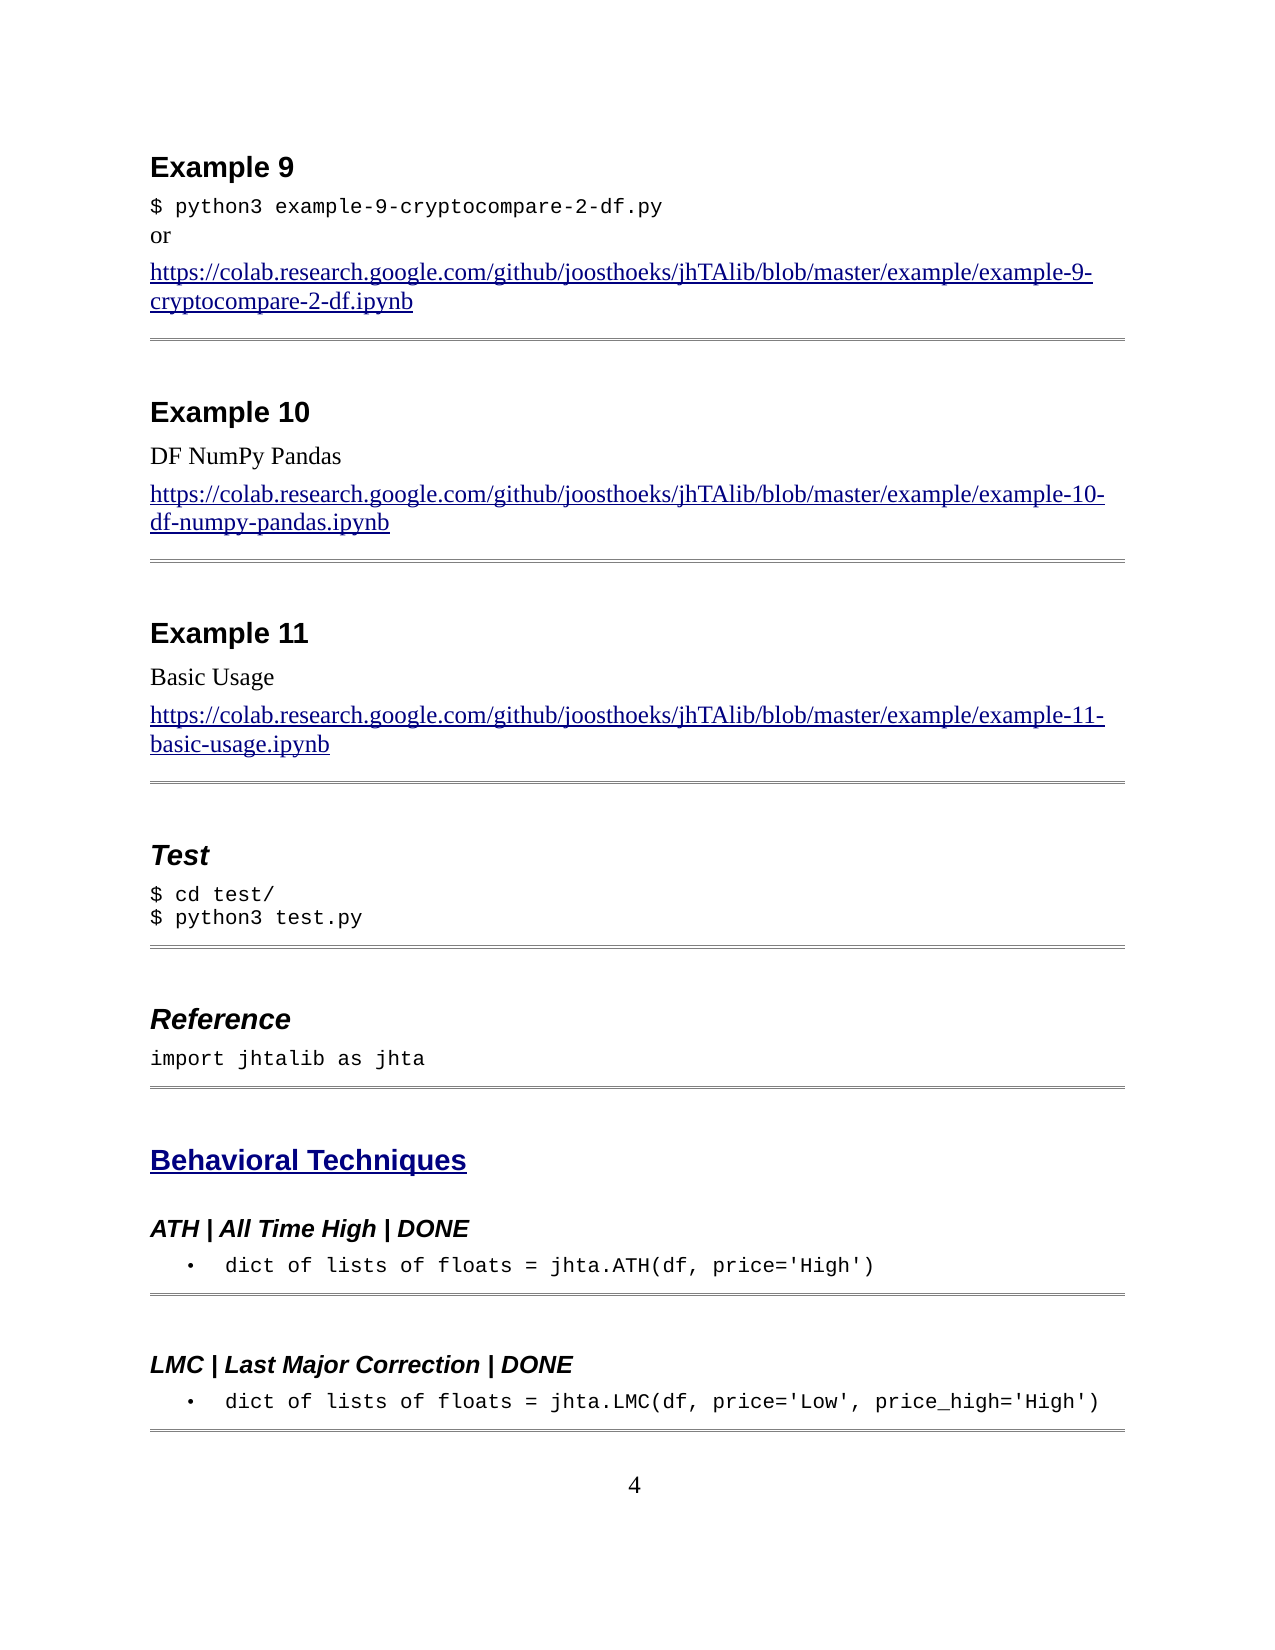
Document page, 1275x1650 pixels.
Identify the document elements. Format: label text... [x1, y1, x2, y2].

text https://colab.research.google.com/github/joosthoeks/jhTAlib/blob/master/example/example-11-basic-usage.ipynb [150, 700, 1125, 758]
text DF NumPy Pandas [150, 441, 1125, 470]
text Basic Usage [150, 662, 1125, 691]
text $ cd test/ [150, 884, 1125, 907]
subtitle Example 10 [150, 395, 1125, 428]
subtitle Example 9 [150, 150, 1125, 183]
list dict of lists of floats = jhta.LMC(df, price='Low', price_high='High') [187, 1391, 1125, 1414]
subtitle Example 11 [150, 616, 1125, 650]
text $ python3 example-9-cryptocompare-2-df.py [150, 196, 1125, 220]
text import jhtalib as jhta [150, 1048, 1125, 1072]
subtitle LMC | Last Major Correction | DONE [150, 1350, 1125, 1378]
subtitle Reference [150, 1002, 1125, 1036]
text https://colab.research.google.com/github/joosthoeks/jhTAlib/blob/master/example/example-10-df-numpy-pandas.ipynb [150, 479, 1125, 536]
text $ python3 test.py [150, 907, 1125, 931]
text https://colab.research.google.com/github/joosthoeks/jhTAlib/blob/master/example/example-9-cryptocompare-2-df.ipynb [150, 257, 1125, 315]
text or [150, 220, 1125, 248]
subtitle Test [150, 838, 1125, 871]
list dict of lists of floats = jhta.ATH(df, price='High') [187, 1255, 1125, 1279]
subtitle ATH | All Time High | DONE [150, 1214, 1125, 1243]
subtitle Behavioral Techniques [150, 1143, 1125, 1177]
